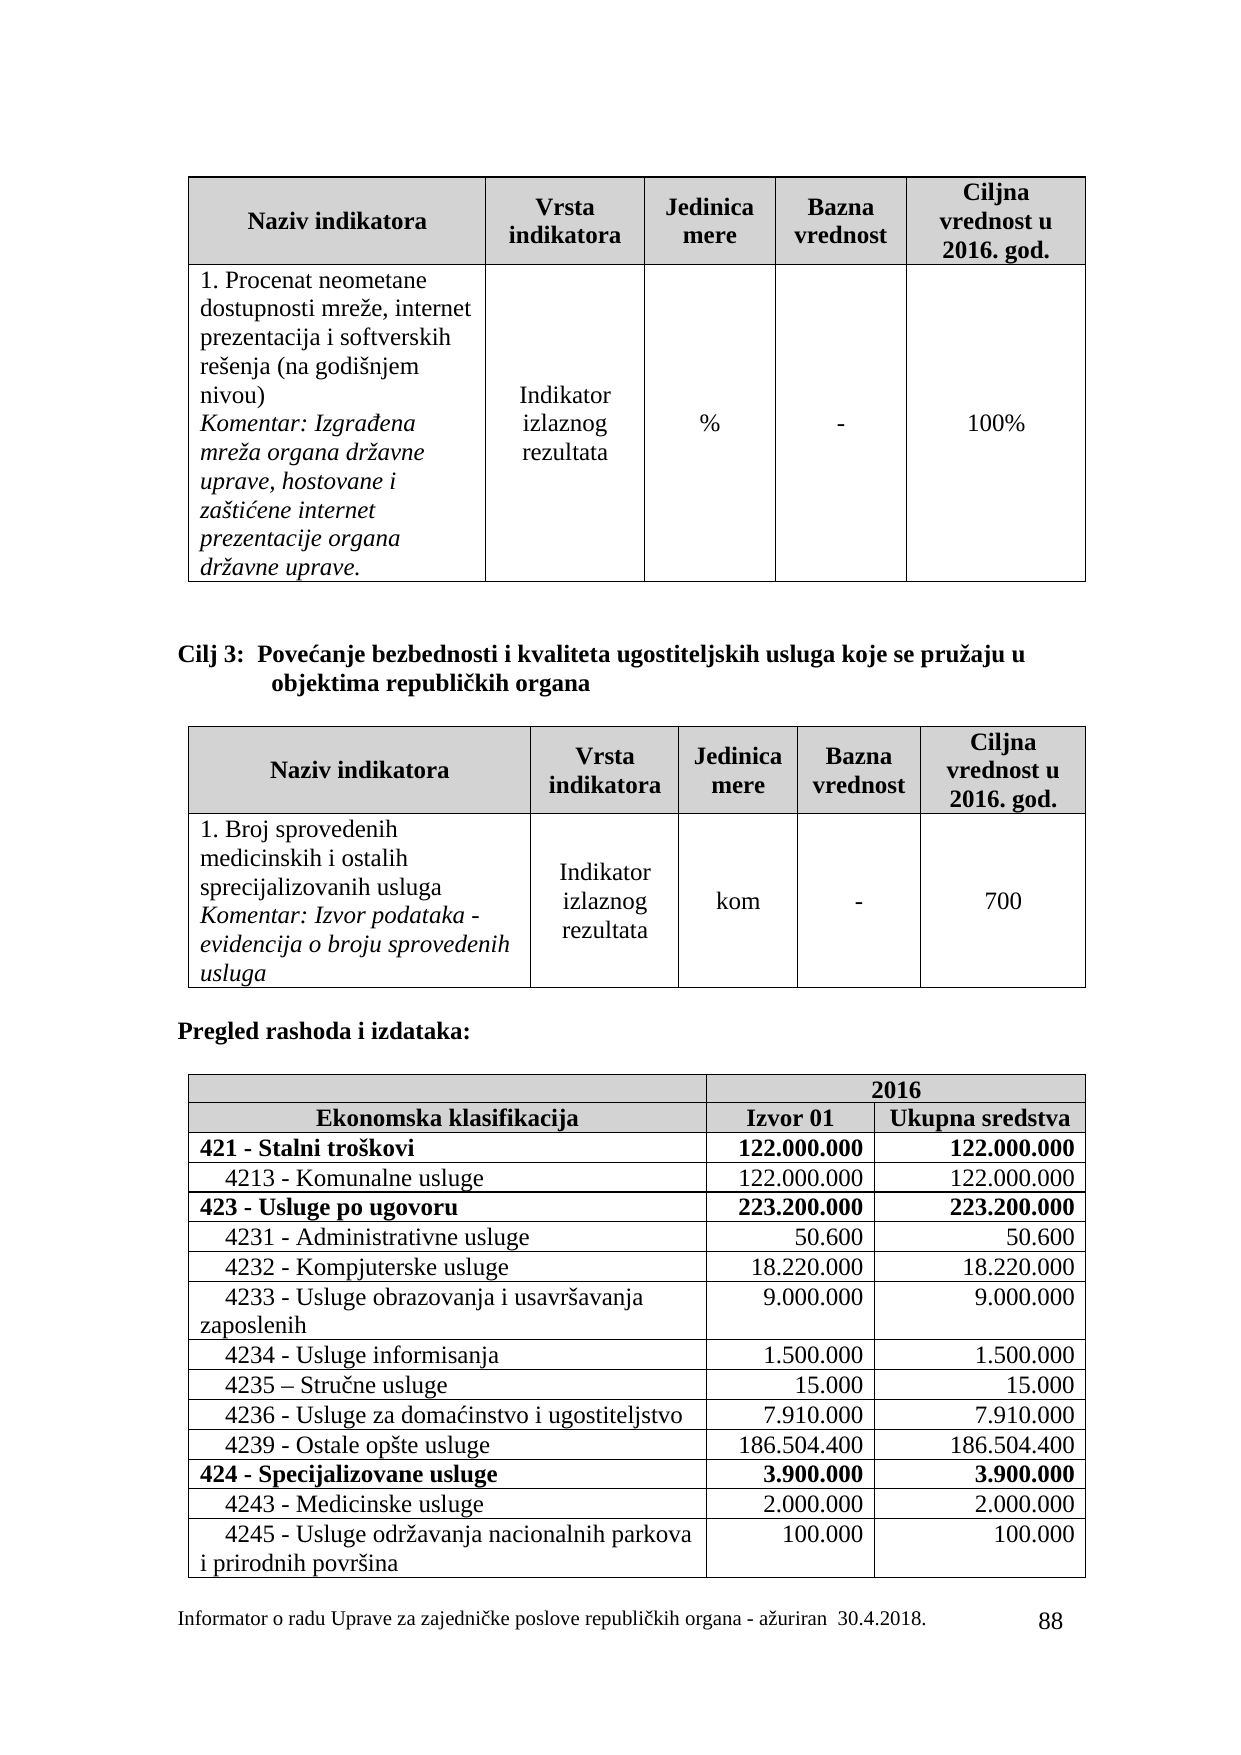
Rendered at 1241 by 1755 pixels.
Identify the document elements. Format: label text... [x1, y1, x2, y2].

table_cell Ekonomska klasifikacija [189, 1103, 706, 1132]
table_cell 18.220.000 [875, 1252, 1085, 1281]
table_cell 1.500.000 [875, 1340, 1085, 1369]
table_cell 223.200.000 [875, 1193, 1085, 1221]
table_cell 4243 - Medicinske usluge [189, 1489, 706, 1518]
table_cell 4234 - Usluge informisanja [189, 1340, 706, 1369]
table_header Bazna vrednost [798, 727, 920, 813]
table_cell 423 - Usluge po ugovoru [189, 1193, 706, 1221]
table_cell 9.000.000 [875, 1282, 1085, 1339]
table_cell 50.600 [875, 1222, 1085, 1251]
table_cell 4213 - Komunalne usluge [189, 1163, 706, 1191]
table_cell 7.910.000 [875, 1400, 1085, 1429]
table_header Naziv indikatora [189, 178, 485, 264]
text Pregled rashoda i izdataka: [177, 1016, 1063, 1045]
table_cell 4236 - Usluge za domaćinstvo i ugostitelјstvo [189, 1400, 706, 1429]
table_cell 4231 - Administrativne usluge [189, 1222, 706, 1251]
table_cell 1. Procenat neometane dostupnosti mreže, internet prezentacija i softverskih rešenja (na godišnjem nivou) Komentar: Izgrađena mreža organa državne uprave, hostovane i zaštićene internet prezentacije organa državne uprave. [189, 265, 485, 581]
table_cell 1.500.000 [707, 1340, 874, 1369]
table_header Cilјna vrednost u 2016. god. [907, 178, 1085, 264]
table_cell 4232 - Kompjuterske usluge [189, 1252, 706, 1281]
table_cell % [645, 265, 775, 581]
table_cell 100% [907, 265, 1085, 581]
table_cell 186.504.400 [875, 1430, 1085, 1458]
table_cell 15.000 [707, 1370, 874, 1399]
table_cell 100.000 [707, 1519, 874, 1577]
table_cell kom [679, 814, 797, 987]
table_cell 4233 - Usluge obrazovanja i usavršavanja zaposlenih [189, 1282, 706, 1339]
table_header Vrsta indikatora [486, 178, 644, 264]
table_cell Ukupna sredstva [875, 1103, 1085, 1132]
table_header Vrsta indikatora [531, 727, 678, 813]
table_cell 100.000 [875, 1519, 1085, 1577]
table_cell Indikator izlaznog rezultata [486, 265, 644, 581]
table_cell 4245 - Usluge održavanja nacionalnih parkova i prirodnih površina [189, 1519, 706, 1577]
table_cell 15.000 [875, 1370, 1085, 1399]
table_cell 2.000.000 [875, 1489, 1085, 1518]
text Cilј 3: Povećanje bezbednosti i kvaliteta ugostitelјskih usluga koje se pružaju u [177, 639, 1063, 668]
table_cell 421 - Stalni troškovi [189, 1133, 706, 1162]
table_cell 122.000.000 [875, 1163, 1085, 1191]
table_header Naziv indikatora [189, 727, 530, 813]
table_cell 50.600 [707, 1222, 874, 1251]
table_cell 424 - Specijalizovane usluge [189, 1460, 706, 1488]
table_cell 700 [921, 814, 1085, 987]
table_header Jedinica mere [645, 178, 775, 264]
table_cell 186.504.400 [707, 1430, 874, 1458]
table_cell - [798, 814, 920, 987]
table_header Jedinica mere [679, 727, 797, 813]
table_header Cilјna vrednost u 2016. god. [921, 727, 1085, 813]
table_cell 122.000.000 [707, 1133, 874, 1162]
table_cell 122.000.000 [875, 1133, 1085, 1162]
text objektima republičkih organa [177, 668, 1063, 697]
table_cell - [776, 265, 906, 581]
table_cell 223.200.000 [707, 1193, 874, 1221]
table_cell 9.000.000 [707, 1282, 874, 1339]
table_cell 3.900.000 [707, 1460, 874, 1488]
table_cell 2.000.000 [707, 1489, 874, 1518]
table_cell 3.900.000 [875, 1460, 1085, 1488]
table_cell 4235 – Stručne usluge [189, 1370, 706, 1399]
table_header [189, 1075, 706, 1102]
table_header Bazna vrednost [776, 178, 906, 264]
table_cell Indikator izlaznog rezultata [531, 814, 678, 987]
table_cell 122.000.000 [707, 1163, 874, 1191]
table_cell 18.220.000 [707, 1252, 874, 1281]
table_cell Izvor 01 [707, 1103, 874, 1132]
table_cell 4239 - Ostale opšte usluge [189, 1430, 706, 1458]
table_cell 1. Broj sprovedenih medicinskih i ostalih sprecijalizovanih usluga Komentar: Izvor podataka - evidencija o broju sprovedenih usluga [189, 814, 530, 987]
table_header 2016 [707, 1075, 1085, 1102]
table_cell 7.910.000 [707, 1400, 874, 1429]
